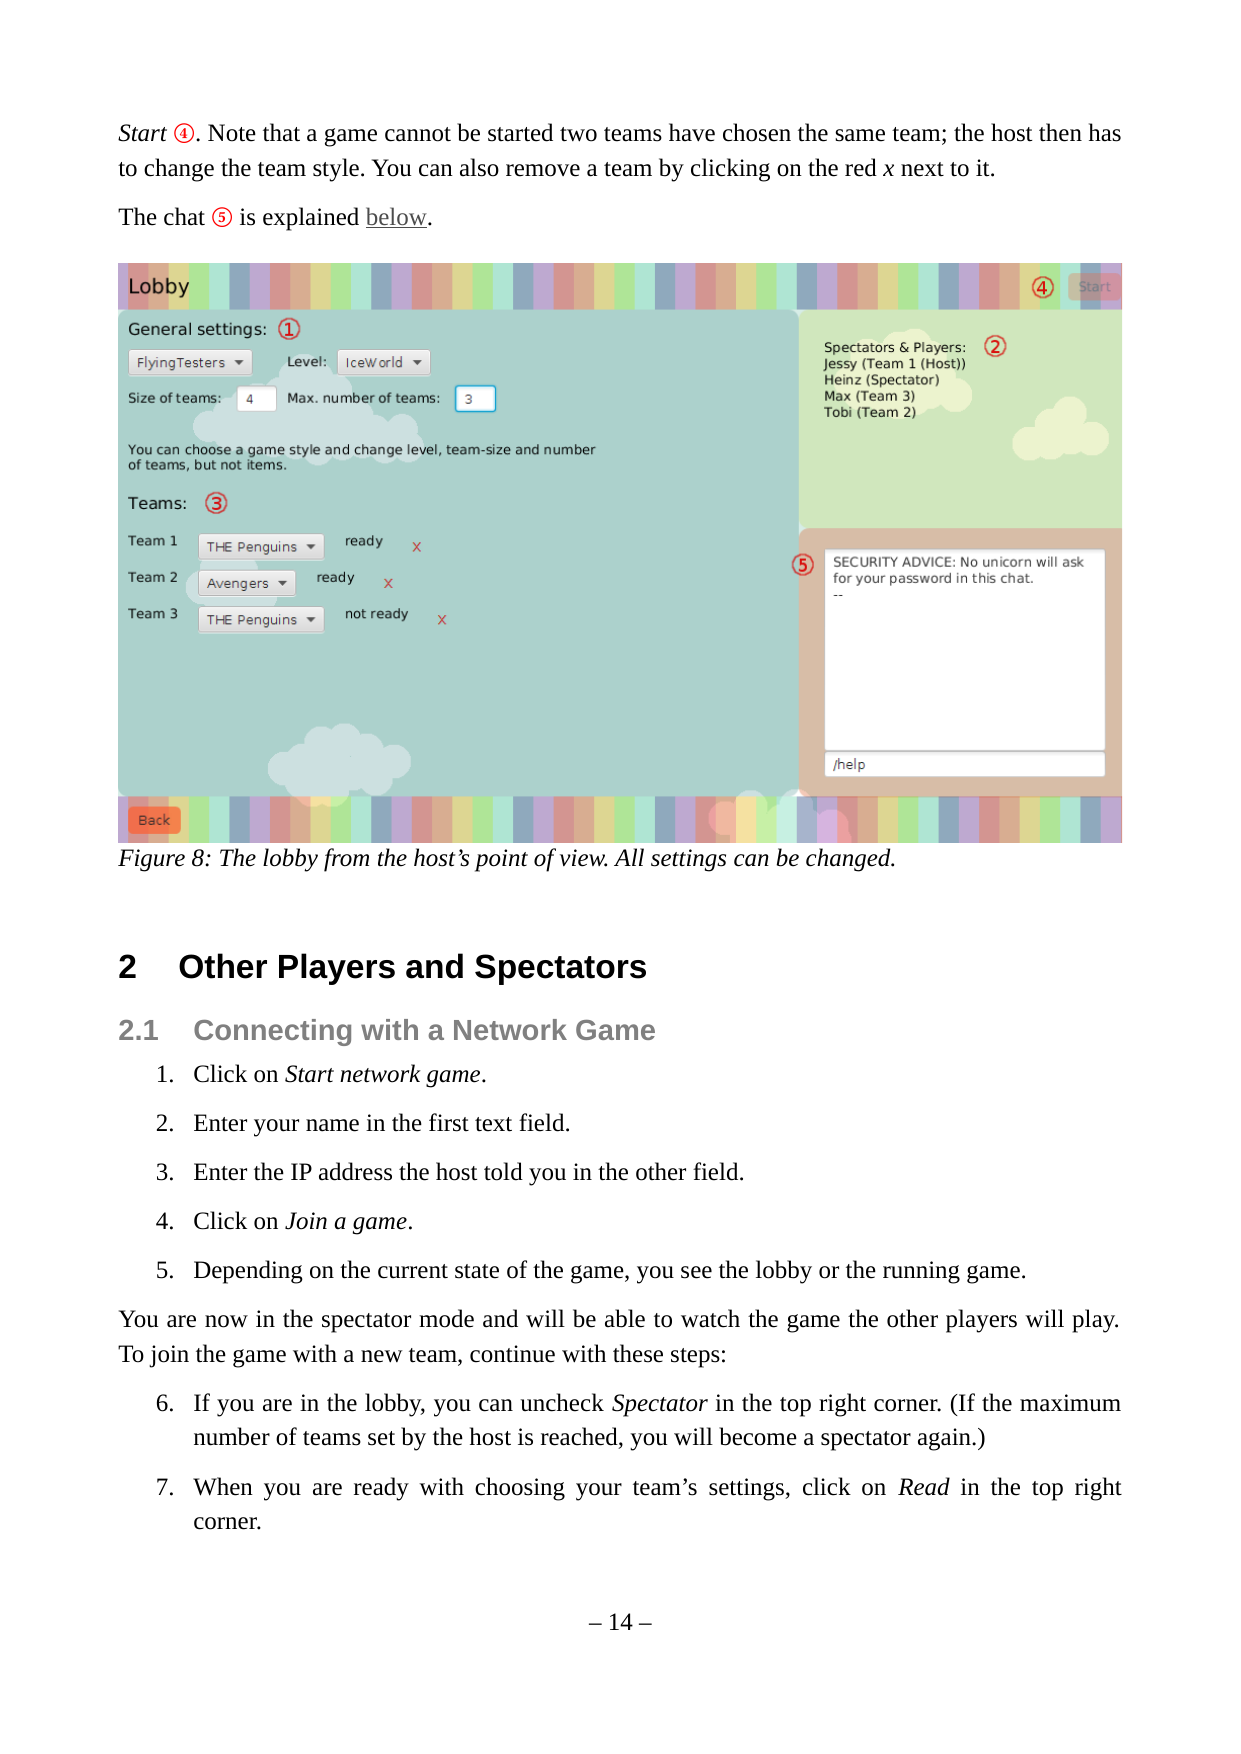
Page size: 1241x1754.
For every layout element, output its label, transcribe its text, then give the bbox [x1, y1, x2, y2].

text Figure 8: The lobby from the host’s point of view. All settings can be changed. [118, 843, 1122, 872]
text You are now in the spectator mode and will be able to watch the game the other players will play. To join the game with a new team, continue with these steps: [118, 1304, 1122, 1368]
subtitle Other Players and Spectators [118, 947, 1122, 986]
list Click on Join a game. [156, 1206, 1122, 1235]
list Click on Start network game. [156, 1059, 1122, 1088]
picture [118, 263, 1123, 843]
list Enter the IP address the host told you in the other field. [156, 1157, 1122, 1186]
subtitle Connecting with a Network Game [118, 1013, 1122, 1047]
list When you are ready with choosing your team’s settings, click on Read in the top right corner. [156, 1472, 1122, 1535]
list Depending on the current state of the game, you see the lobby or the running game. [156, 1255, 1122, 1284]
text The chat ⑤ is explained below. [118, 202, 1122, 230]
text Start ④. Note that a game cannot be started two teams have chosen the same team; the host then has to change the team style. You can also remove a team by clicking on the red x next to it. [118, 118, 1122, 181]
list Enter your name in the first text field. [156, 1108, 1122, 1137]
list If you are in the lobby, you can uncheck Spectator in the top right corner. (If the maximum number of teams set by the host is reached, you will become a spectator again.) [156, 1388, 1122, 1451]
